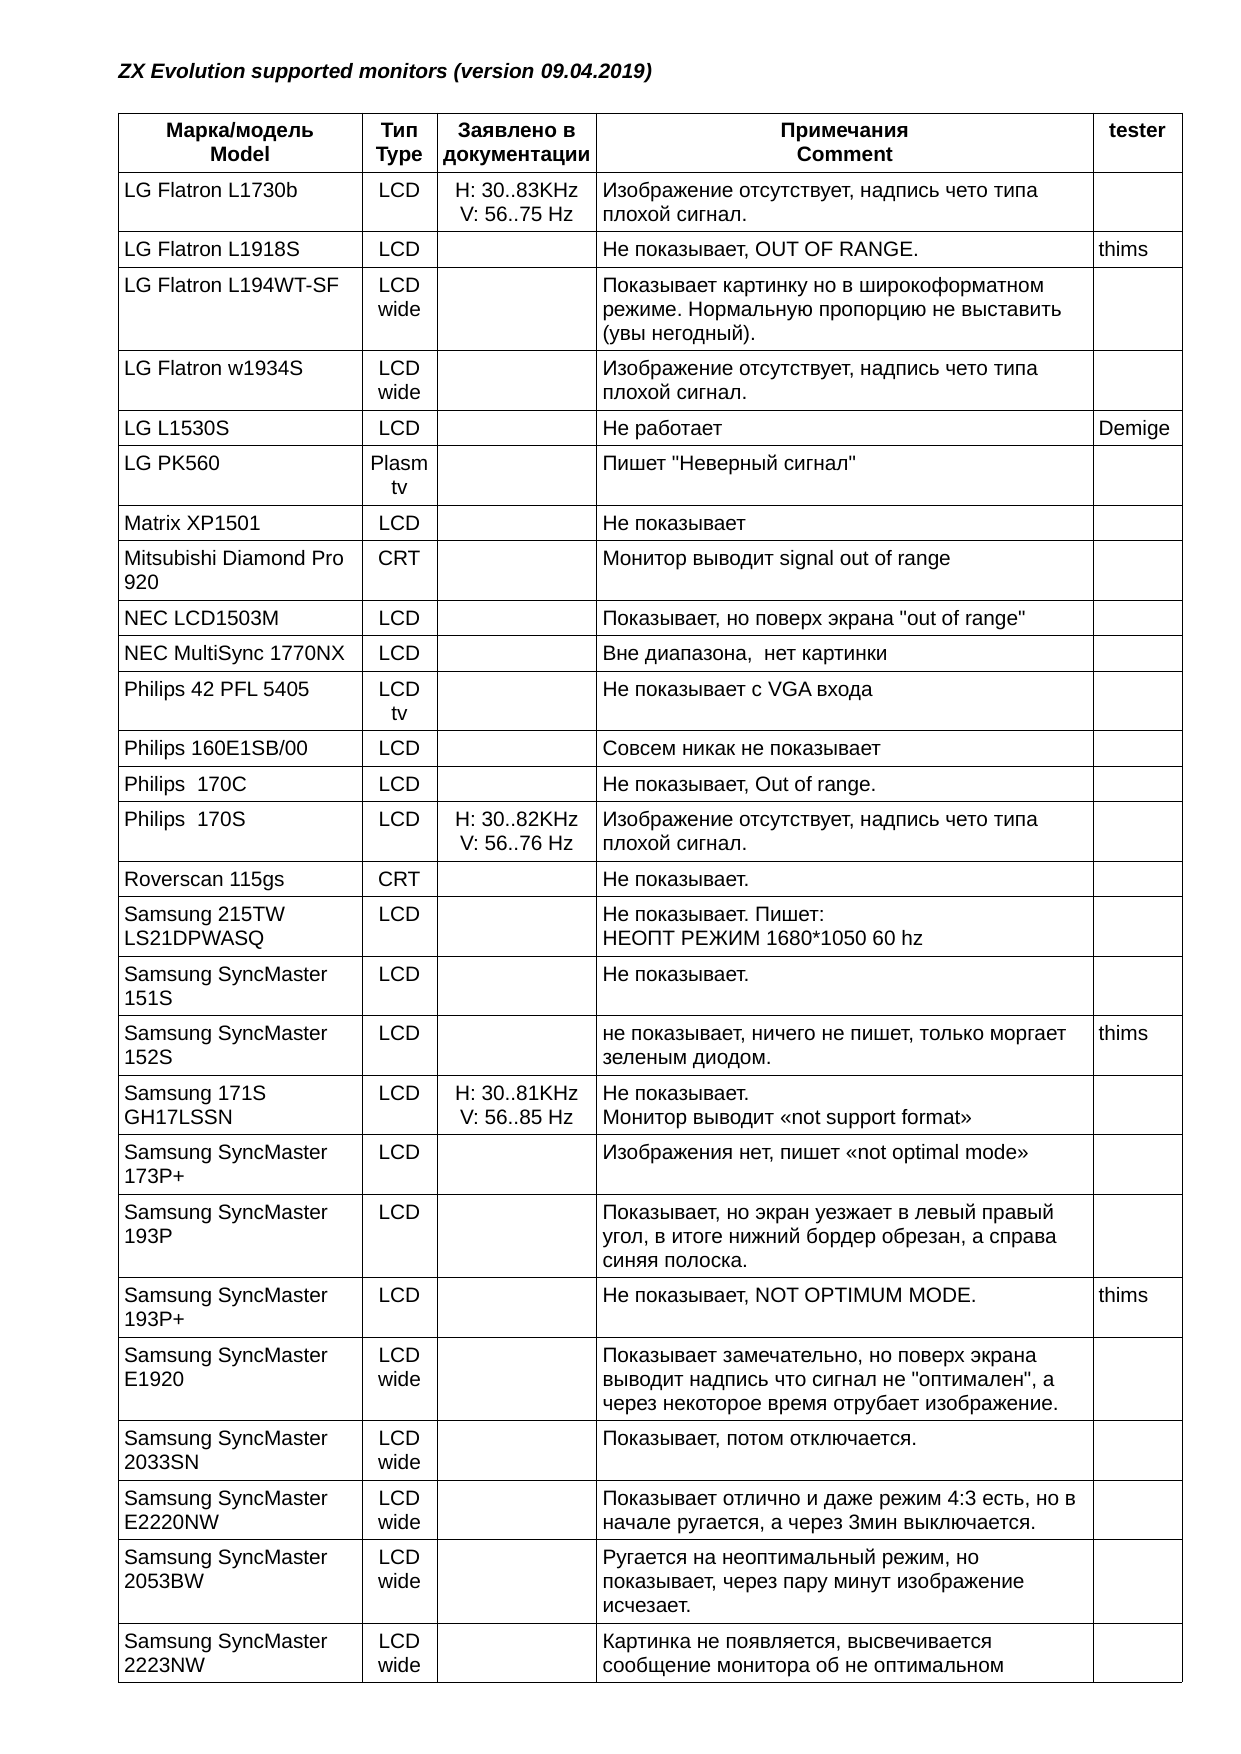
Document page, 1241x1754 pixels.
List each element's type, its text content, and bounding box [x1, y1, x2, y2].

table_cell [1094, 1195, 1182, 1277]
table_cell Philips 170C [119, 767, 362, 801]
table_cell Показывает замечательно, но поверх экрана выводит надпись что сигнал не "оптимален", а через некоторое время отрубает изображение. [597, 1338, 1093, 1420]
table_cell LCD [363, 1135, 437, 1194]
table_cell [1094, 862, 1182, 896]
table_cell [438, 672, 596, 730]
table_cell Изображение отсутствует, надпись чето типа плохой сигнал. [597, 802, 1093, 861]
table_cell LG L1530S [119, 411, 362, 445]
table_cell Samsung SyncMaster 2223NW [119, 1624, 362, 1682]
table_cell Изображения нет, пишет «not optimal mode» [597, 1135, 1093, 1194]
table_cell LG Flatron L1730b [119, 173, 362, 231]
table_cell Samsung SyncMaster 2053BW [119, 1540, 362, 1623]
table_cell LCD wide [363, 351, 437, 410]
table_cell Samsung 215TW LS21DPWASQ [119, 897, 362, 956]
table_header Марка/модель Model [119, 114, 362, 172]
table_cell [438, 897, 596, 956]
table_cell [1094, 1421, 1182, 1480]
table_cell Samsung SyncMaster 173P+ [119, 1135, 362, 1194]
table_cell Roverscan 115gs [119, 862, 362, 896]
table_cell LCD [363, 802, 437, 861]
table_cell Samsung 171S GH17LSSN [119, 1076, 362, 1134]
table_cell Показывает отлично и даже режим 4:3 есть, но в начале ругается, а через 3мин выключается. [597, 1481, 1093, 1539]
table_header Примечания Comment [597, 114, 1093, 172]
table_cell [1094, 802, 1182, 861]
table_cell Изображение отсутствует, надпись чето типа плохой сигнал. [597, 173, 1093, 231]
table_cell Cовсем никак не показывает [597, 731, 1093, 766]
table_cell LCD [363, 636, 437, 671]
table_cell Показывает, но поверх экрана "out of range" [597, 601, 1093, 635]
table_cell [438, 1195, 596, 1277]
table_cell [438, 1624, 596, 1682]
table_cell [1094, 1076, 1182, 1134]
table_cell H: 30..81KHz V: 56..85 Hz [438, 1076, 596, 1134]
table_cell [438, 862, 596, 896]
table_cell thims [1094, 1016, 1182, 1075]
table_cell LCD wide [363, 1421, 437, 1480]
table_header tester [1094, 114, 1182, 172]
table_cell NEC LCD1503M [119, 601, 362, 635]
table_cell [1094, 506, 1182, 540]
table_cell LCD [363, 957, 437, 1015]
table_cell [1094, 767, 1182, 801]
table_cell LCD [363, 232, 437, 267]
table_cell Вне диапазона, нет картинки [597, 636, 1093, 671]
table_cell Philips 42 PFL 5405 [119, 672, 362, 730]
table_cell LCD wide [363, 1481, 437, 1539]
table_cell [438, 636, 596, 671]
table_cell [438, 268, 596, 350]
table_cell [1094, 351, 1182, 410]
table_cell Samsung SyncMaster E1920 [119, 1338, 362, 1420]
table_cell [1094, 541, 1182, 600]
table_cell Не показывает. Пишет: НЕОПТ РЕЖИМ 1680*1050 60 hz [597, 897, 1093, 956]
table_cell Изображение отсутствует, надпись чето типа плохой сигнал. [597, 351, 1093, 410]
table_cell Matrix XP1501 [119, 506, 362, 540]
table_cell [1094, 268, 1182, 350]
table_cell Пишет "Неверный сигнал" [597, 446, 1093, 505]
table_cell LCD [363, 731, 437, 766]
table_cell [1094, 446, 1182, 505]
table_cell [438, 1481, 596, 1539]
table_cell LCD tv [363, 672, 437, 730]
table_cell [1094, 672, 1182, 730]
table_cell Mitsubishi Diamond Pro 920 [119, 541, 362, 600]
table_cell LCD wide [363, 268, 437, 350]
table_cell [1094, 1338, 1182, 1420]
table_cell Philips 160E1SB/00 [119, 731, 362, 766]
table_cell [438, 541, 596, 600]
table_cell [438, 1338, 596, 1420]
table_cell LCD [363, 767, 437, 801]
table_cell [438, 1278, 596, 1337]
table_cell [1094, 897, 1182, 956]
table_cell LCD wide [363, 1540, 437, 1623]
table_cell [1094, 173, 1182, 231]
table_cell [438, 232, 596, 267]
table_cell H: 30..83KHz V: 56..75 Hz [438, 173, 596, 231]
table_cell [1094, 1481, 1182, 1539]
table_cell Не показывает. [597, 957, 1093, 1015]
table_cell Монитор выводит signal out of range [597, 541, 1093, 600]
table_header Заявлено в документации [438, 114, 596, 172]
table_cell H: 30..82KHz V: 56..76 Hz [438, 802, 596, 861]
table_cell [438, 731, 596, 766]
table_cell LCD [363, 173, 437, 231]
table_cell NEC MultiSync 1770NX [119, 636, 362, 671]
table_cell Samsung SyncMaster 151S [119, 957, 362, 1015]
table_cell Не показывает, OUT OF RANGE. [597, 232, 1093, 267]
table_cell Показывает, потом отключается. [597, 1421, 1093, 1480]
table_cell [438, 351, 596, 410]
table_cell [1094, 601, 1182, 635]
table_cell LG PK560 [119, 446, 362, 505]
table_cell thims [1094, 1278, 1182, 1337]
table_cell Philips 170S [119, 802, 362, 861]
table_cell Показывает картинку но в широкоформатном режиме. Нормальную пропорцию не выставить (увы негодный). [597, 268, 1093, 350]
table_cell LCD [363, 506, 437, 540]
table_cell Samsung SyncMaster 152S [119, 1016, 362, 1075]
table_cell LCD [363, 897, 437, 956]
table_cell Не показывает. [597, 862, 1093, 896]
table_cell Показывает, но экран уезжает в левый правый угол, в итоге нижний бордер обрезан, а справа синяя полоска. [597, 1195, 1093, 1277]
table_cell LCD [363, 411, 437, 445]
table_cell [438, 1016, 596, 1075]
table_cell LCD [363, 1016, 437, 1075]
table_cell Не показывает, Out of range. [597, 767, 1093, 801]
table_cell Не показывает [597, 506, 1093, 540]
table_cell не показывает, ничего не пишет, только моргает зеленым диодом. [597, 1016, 1093, 1075]
table_cell Не работает [597, 411, 1093, 445]
table_cell LG Flatron L194WT-SF [119, 268, 362, 350]
table_cell Не показывает, NOT OPTIMUM MODE. [597, 1278, 1093, 1337]
table_cell LCD wide [363, 1338, 437, 1420]
table_cell Не показывает. Монитор выводит «not support format» [597, 1076, 1093, 1134]
table_cell LCD [363, 1278, 437, 1337]
table_cell Ругается на неоптимальный режим, но показывает, через пару минут изображение исчезает. [597, 1540, 1093, 1623]
table_cell CRT [363, 862, 437, 896]
table_cell Plasm tv [363, 446, 437, 505]
table_cell Samsung SyncMaster 2033SN [119, 1421, 362, 1480]
table_cell LCD [363, 601, 437, 635]
table_cell Samsung SyncMaster E2220NW [119, 1481, 362, 1539]
table_cell thims [1094, 232, 1182, 267]
table_cell [438, 1135, 596, 1194]
table_cell LG Flatron L1918S [119, 232, 362, 267]
table_cell Samsung SyncMaster 193P+ [119, 1278, 362, 1337]
table_cell [1094, 636, 1182, 671]
table_cell [438, 506, 596, 540]
table_cell [438, 1421, 596, 1480]
table_cell LCD wide [363, 1624, 437, 1682]
table_cell [1094, 1540, 1182, 1623]
table_cell [438, 446, 596, 505]
table_cell [438, 957, 596, 1015]
table_cell [1094, 957, 1182, 1015]
table_cell LCD [363, 1195, 437, 1277]
table_cell [438, 411, 596, 445]
table_cell [438, 1540, 596, 1623]
table_cell [1094, 731, 1182, 766]
table_cell [1094, 1135, 1182, 1194]
table_cell Samsung SyncMaster 193P [119, 1195, 362, 1277]
table_cell Demige [1094, 411, 1182, 445]
table_cell [438, 767, 596, 801]
table_cell Картинка не появляется, высвечивается сообщение монитора об не оптимальном [597, 1624, 1093, 1682]
table_cell LG Flatron w1934S [119, 351, 362, 410]
table_header Тип Type [363, 114, 437, 172]
table_cell LCD [363, 1076, 437, 1134]
table_cell [438, 601, 596, 635]
table_cell [1094, 1624, 1182, 1682]
table_cell Не показывает с VGA входа [597, 672, 1093, 730]
table_cell CRT [363, 541, 437, 600]
